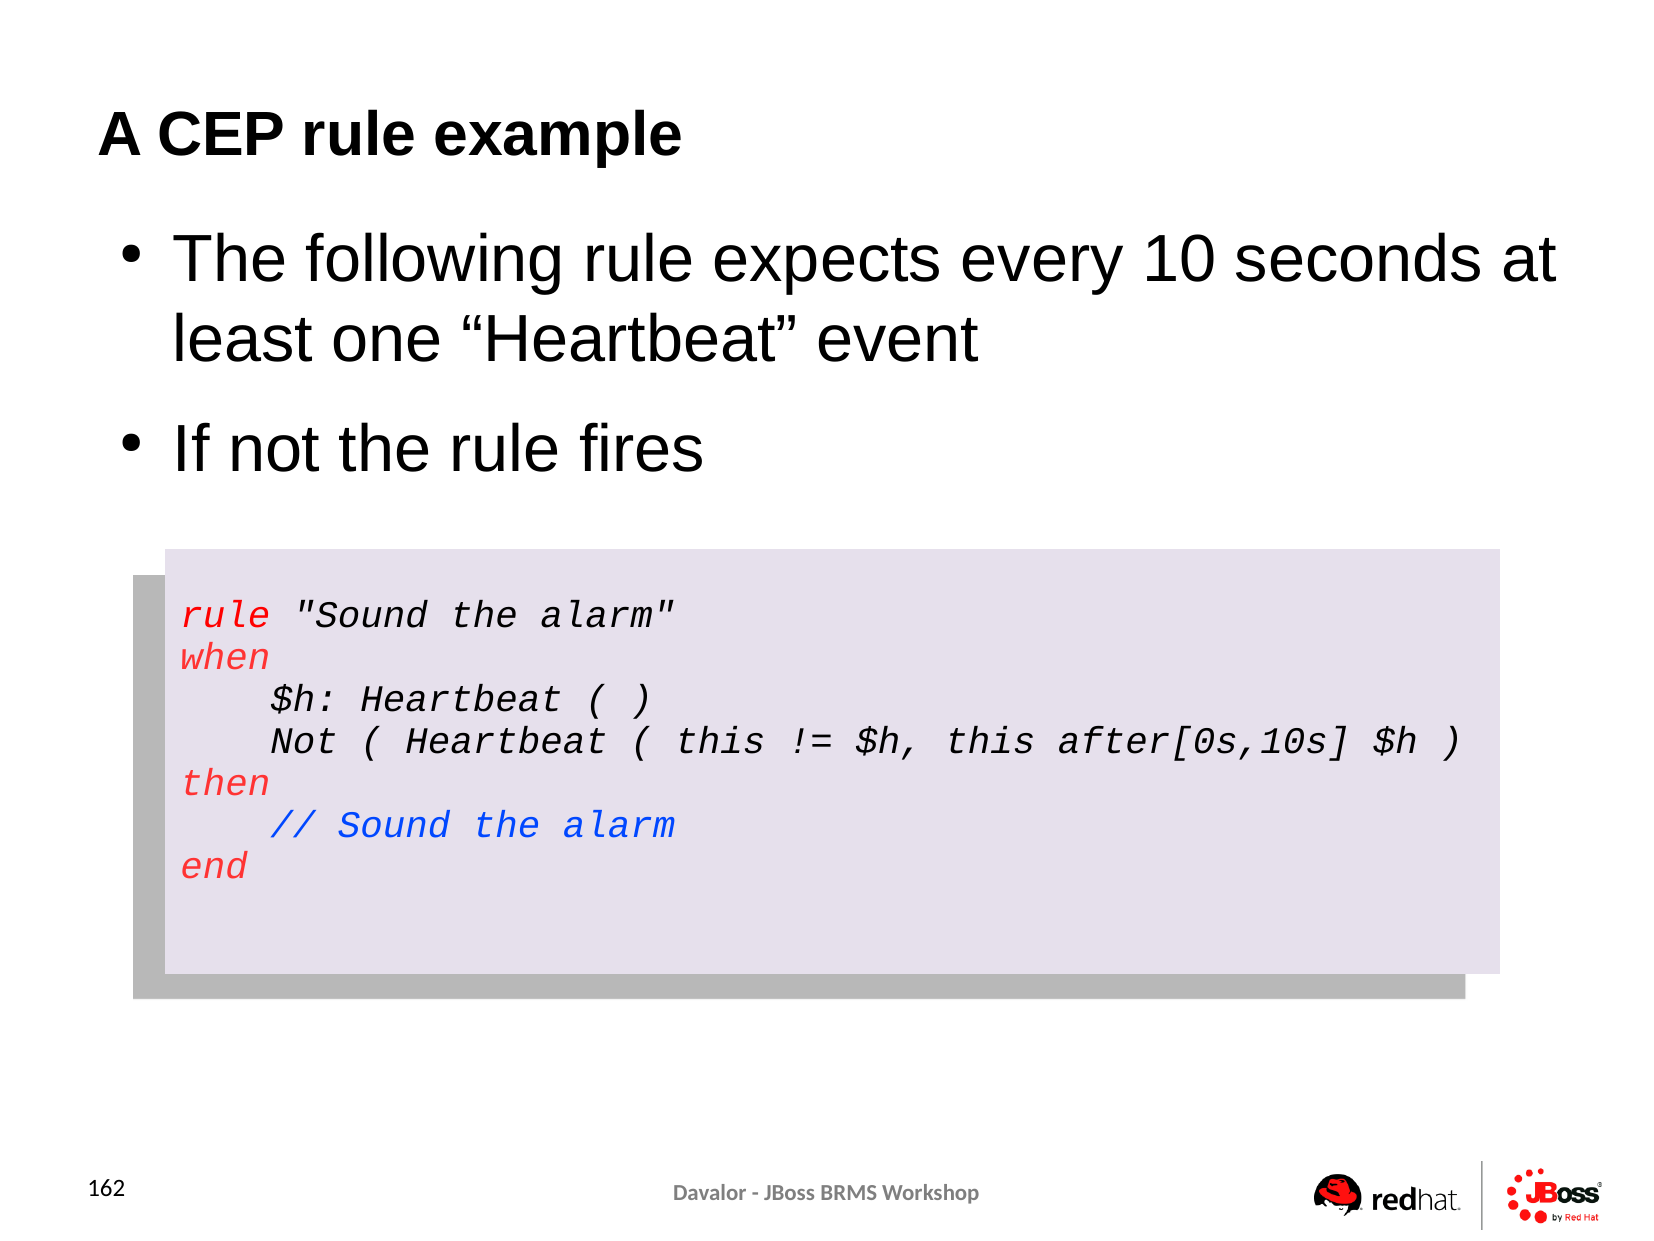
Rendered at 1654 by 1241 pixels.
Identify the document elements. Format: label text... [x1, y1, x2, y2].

title A CEP rule example [82, 95, 1571, 226]
list The following rule expects every 10 seconds at least one “Heartbeat” event If not the rule fires [86, 207, 1576, 1108]
picture [1314, 1161, 1602, 1230]
